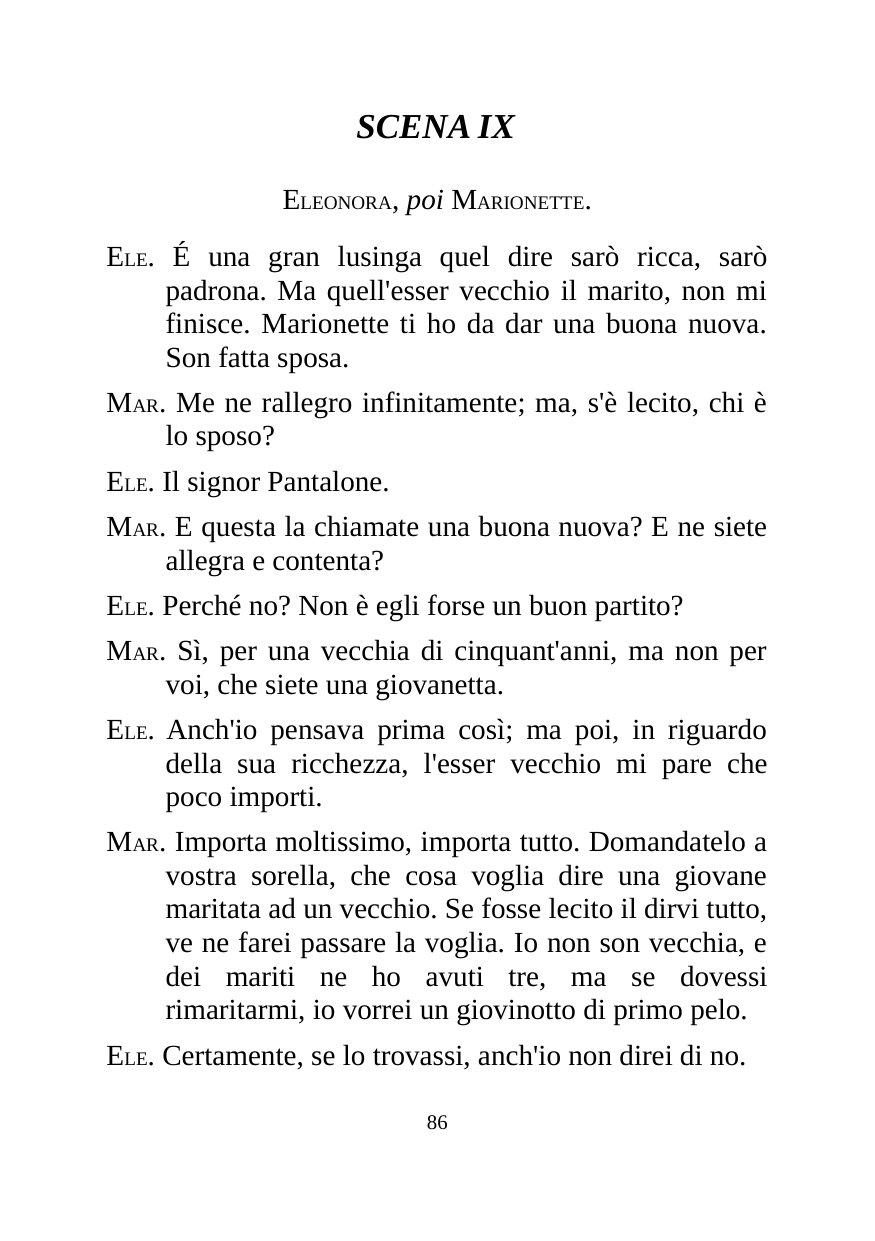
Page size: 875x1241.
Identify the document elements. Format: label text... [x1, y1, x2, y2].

text Mar. Sì, per una vecchia di cinquant'anni, ma non per voi, che siete una giovanetta. [106, 633, 768, 700]
subtitle SCENA IX [106, 106, 768, 146]
text Ele. Anch'io pensava prima così; ma poi, in riguardo della sua ricchezza, l'esser vecchio mi pare che poco importi. [106, 712, 768, 813]
text Mar. Me ne rallegro infinitamente; ma, s'è lecito, chi è lo sposo? [106, 385, 768, 452]
text Eleonora, poi Marionette. [106, 182, 768, 215]
text Ele. Il signor Pantalone. [106, 464, 768, 497]
text Ele. É una gran lusinga quel dire sarò ricca, sarò padrona. Ma quell'esser vecchio il marito, non mi finisce. Marionette ti ho da dar una buona nuova. Son fatta sposa. [106, 239, 768, 373]
text Ele. Perché no? Non è egli forse un buon partito? [106, 588, 768, 622]
text Mar. Importa moltissimo, importa tutto. Domandatelo a vostra sorella, che cosa voglia dire una giovane maritata ad un vecchio. Se fosse lecito il dirvi tutto, ve ne farei passare la voglia. Io non son vecchia, e dei mariti ne ho avuti tre, ma se dovessi rimaritarmi, io vorrei un giovinotto di primo pelo. [106, 824, 768, 1026]
text Mar. E questa la chiamate una buona nuova? E ne siete allegra e contenta? [106, 509, 768, 576]
text Ele. Certamente, se lo trovassi, anch'io non direi di no. [106, 1038, 768, 1071]
